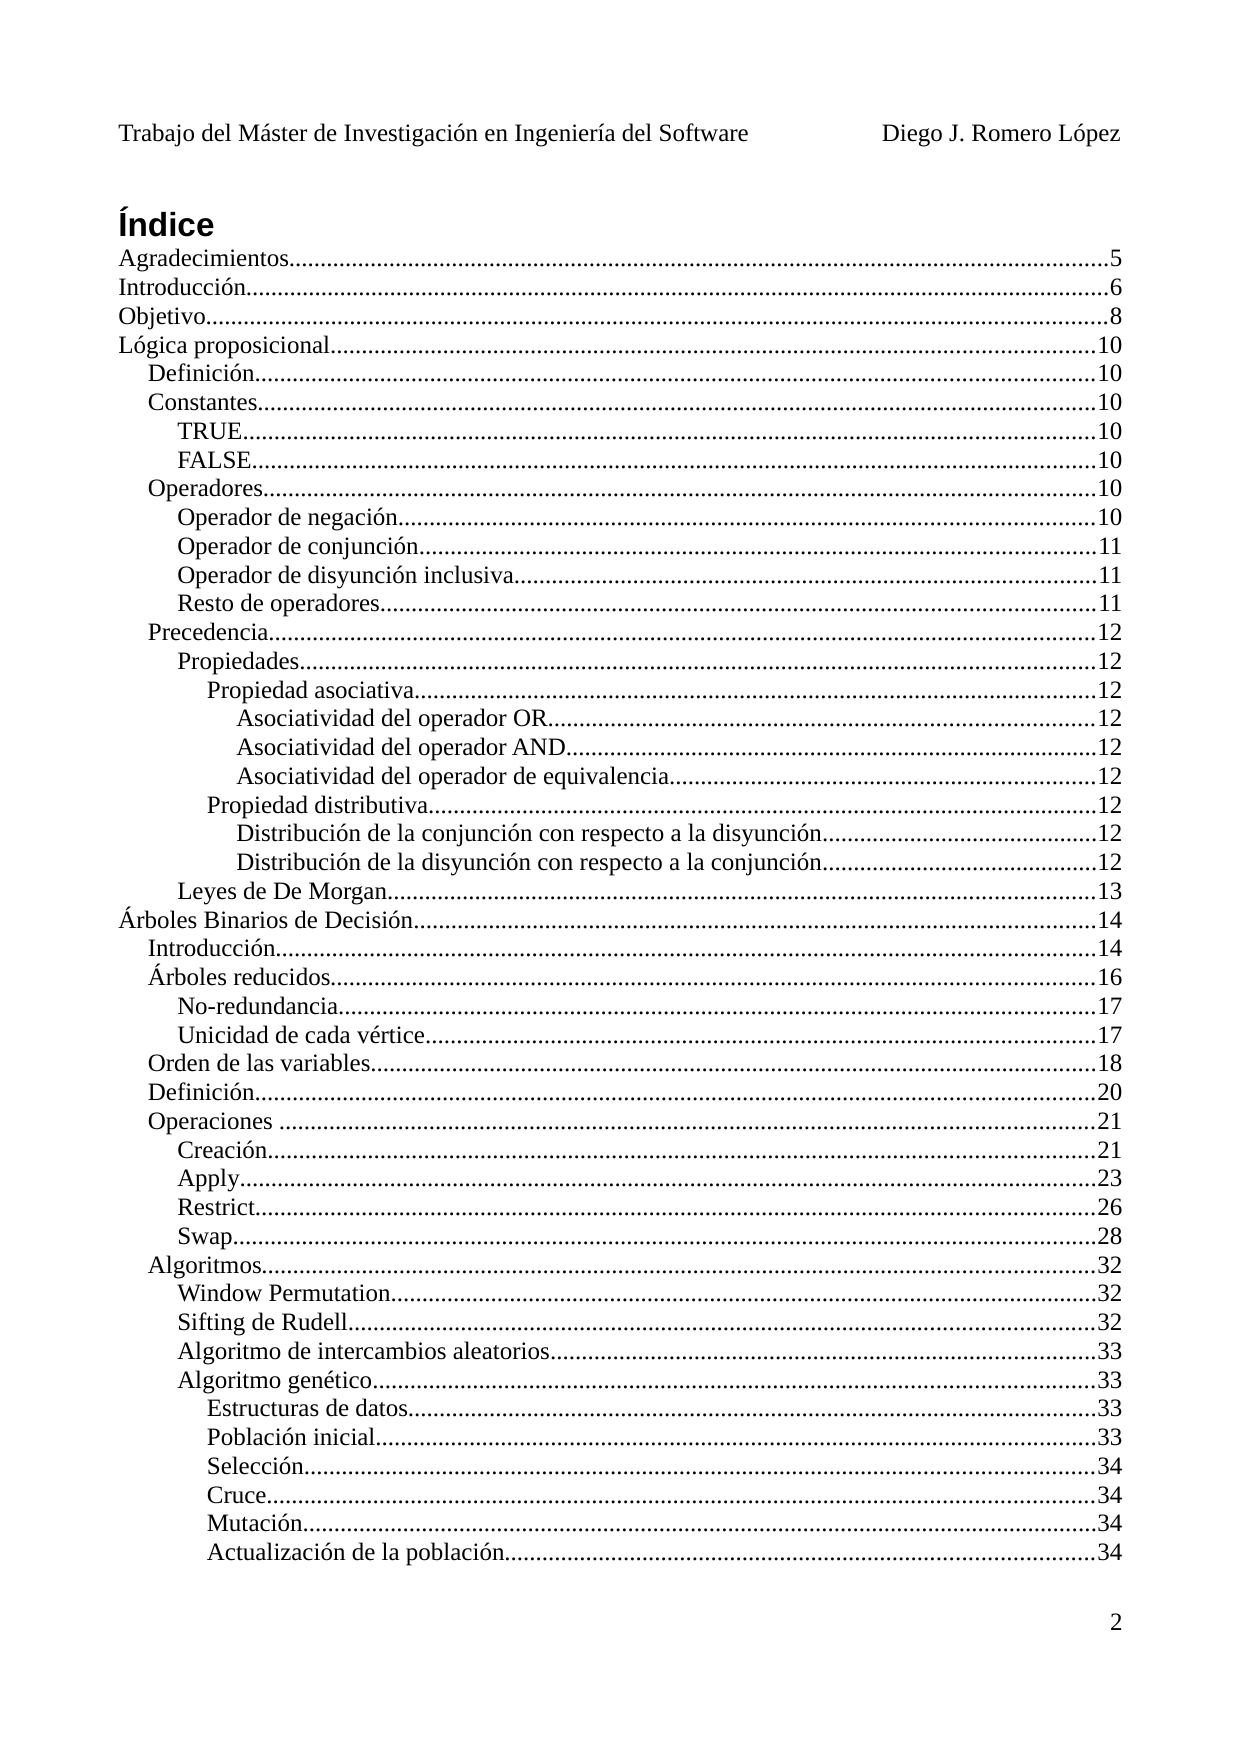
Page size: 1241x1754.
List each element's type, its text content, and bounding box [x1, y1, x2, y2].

text Cruce 34 [207, 1480, 1122, 1508]
text Sifting de Rudell 32 [177, 1307, 1122, 1336]
text Introducción 14 [148, 933, 1122, 962]
text Introducción 6 [118, 272, 1122, 301]
text Propiedades 12 [177, 646, 1122, 675]
text Operador de disyunción inclusiva 11 [177, 560, 1122, 588]
text Asociatividad del operador de equivalencia 12 [236, 761, 1122, 790]
text Definición 10 [148, 358, 1122, 387]
text Definición 20 [148, 1077, 1122, 1106]
text Algoritmos 32 [148, 1250, 1122, 1278]
text Estructuras de datos 33 [207, 1393, 1122, 1422]
subtitle Índice [118, 205, 1122, 243]
text Leyes de De Morgan 13 [177, 876, 1122, 905]
text Mutación 34 [207, 1508, 1122, 1537]
text Operador de negación 10 [177, 502, 1122, 531]
text Operadores 10 [148, 473, 1122, 502]
text Resto de operadores 11 [177, 588, 1122, 617]
text Precedencia 12 [148, 617, 1122, 646]
text Creación 21 [177, 1135, 1122, 1163]
text Actualización de la población 34 [207, 1537, 1122, 1566]
text Asociatividad del operador AND 12 [236, 732, 1122, 761]
text Swap 28 [177, 1221, 1122, 1250]
text Propiedad asociativa 12 [207, 675, 1122, 703]
text TRUE 10 [177, 416, 1122, 445]
text Restrict 26 [177, 1192, 1122, 1221]
text Operaciones 21 [148, 1106, 1122, 1135]
text No-redundancia 17 [177, 991, 1122, 1020]
text Agradecimientos 5 [118, 243, 1122, 272]
text Window Permutation 32 [177, 1278, 1122, 1307]
text Operador de conjunción 11 [177, 531, 1122, 560]
text Selección 34 [207, 1451, 1122, 1480]
text FALSE 10 [177, 445, 1122, 473]
text Algoritmo genético 33 [177, 1365, 1122, 1393]
text Distribución de la conjunción con respecto a la disyunción 12 [236, 818, 1122, 847]
text Asociatividad del operador OR 12 [236, 703, 1122, 732]
text Población inicial 33 [207, 1422, 1122, 1451]
text Lógica proposicional 10 [118, 330, 1122, 358]
text Distribución de la disyunción con respecto a la conjunción 12 [236, 847, 1122, 876]
text Constantes 10 [148, 387, 1122, 416]
text Árboles reducidos 16 [148, 962, 1122, 991]
text Árboles Binarios de Decisión 14 [118, 905, 1122, 933]
text Orden de las variables 18 [148, 1048, 1122, 1077]
text Unicidad de cada vértice 17 [177, 1020, 1122, 1048]
text Propiedad distributiva 12 [207, 790, 1122, 818]
text Algoritmo de intercambios aleatorios 33 [177, 1336, 1122, 1365]
text Apply 23 [177, 1163, 1122, 1192]
text Objetivo 8 [118, 301, 1122, 330]
